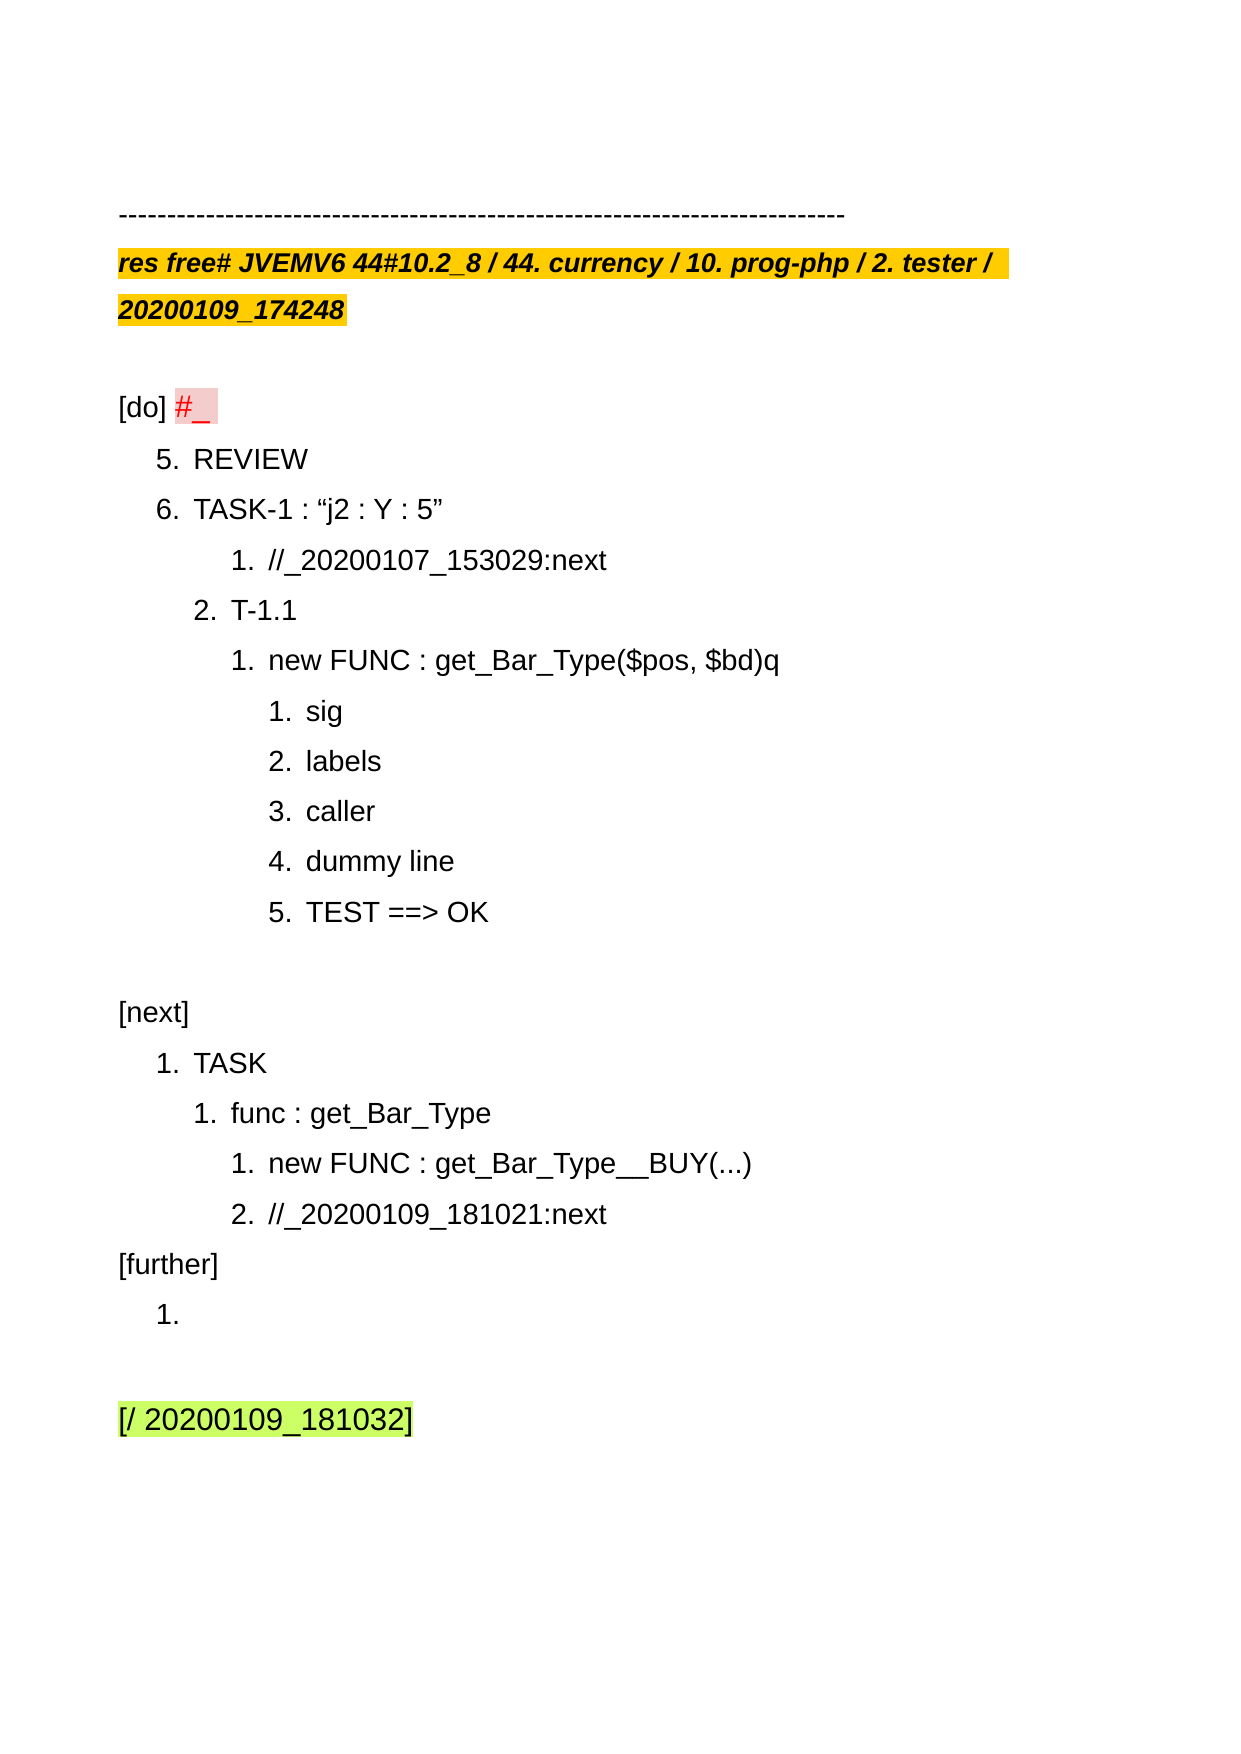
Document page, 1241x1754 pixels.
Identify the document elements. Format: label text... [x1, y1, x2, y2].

text [do] #_ [118, 388, 1122, 424]
list REVIEW [156, 442, 1122, 476]
list new FUNC : get_Bar_Type__BUY(...) [231, 1146, 1122, 1180]
text [next] [118, 995, 1122, 1029]
list dummy line [268, 844, 1122, 878]
list TASK [156, 1046, 1122, 1079]
list new FUNC : get_Bar_Type($pos, $bd)q [231, 643, 1122, 677]
list labels [268, 744, 1122, 777]
list //_20200109_181021:next [231, 1197, 1122, 1230]
list T-1.1 [193, 593, 1122, 626]
text res free# JVEMV6 44#10.2_8 / 44. currency / 10. prog-php / 2. tester / 20200109_174248 [118, 247, 1122, 326]
list //_20200107_153029:next [231, 543, 1122, 576]
list TEST ==> OK [268, 895, 1122, 928]
text --------------------------------------------------------------------------- [118, 197, 1122, 231]
list func : get_Bar_Type [193, 1096, 1122, 1129]
text [further] [118, 1247, 1122, 1281]
list TASK-1 : “j2 : Y : 5” [156, 492, 1122, 526]
list sig [268, 693, 1122, 727]
text [/ 20200109_181032] [118, 1348, 1122, 1437]
list caller [268, 794, 1122, 828]
